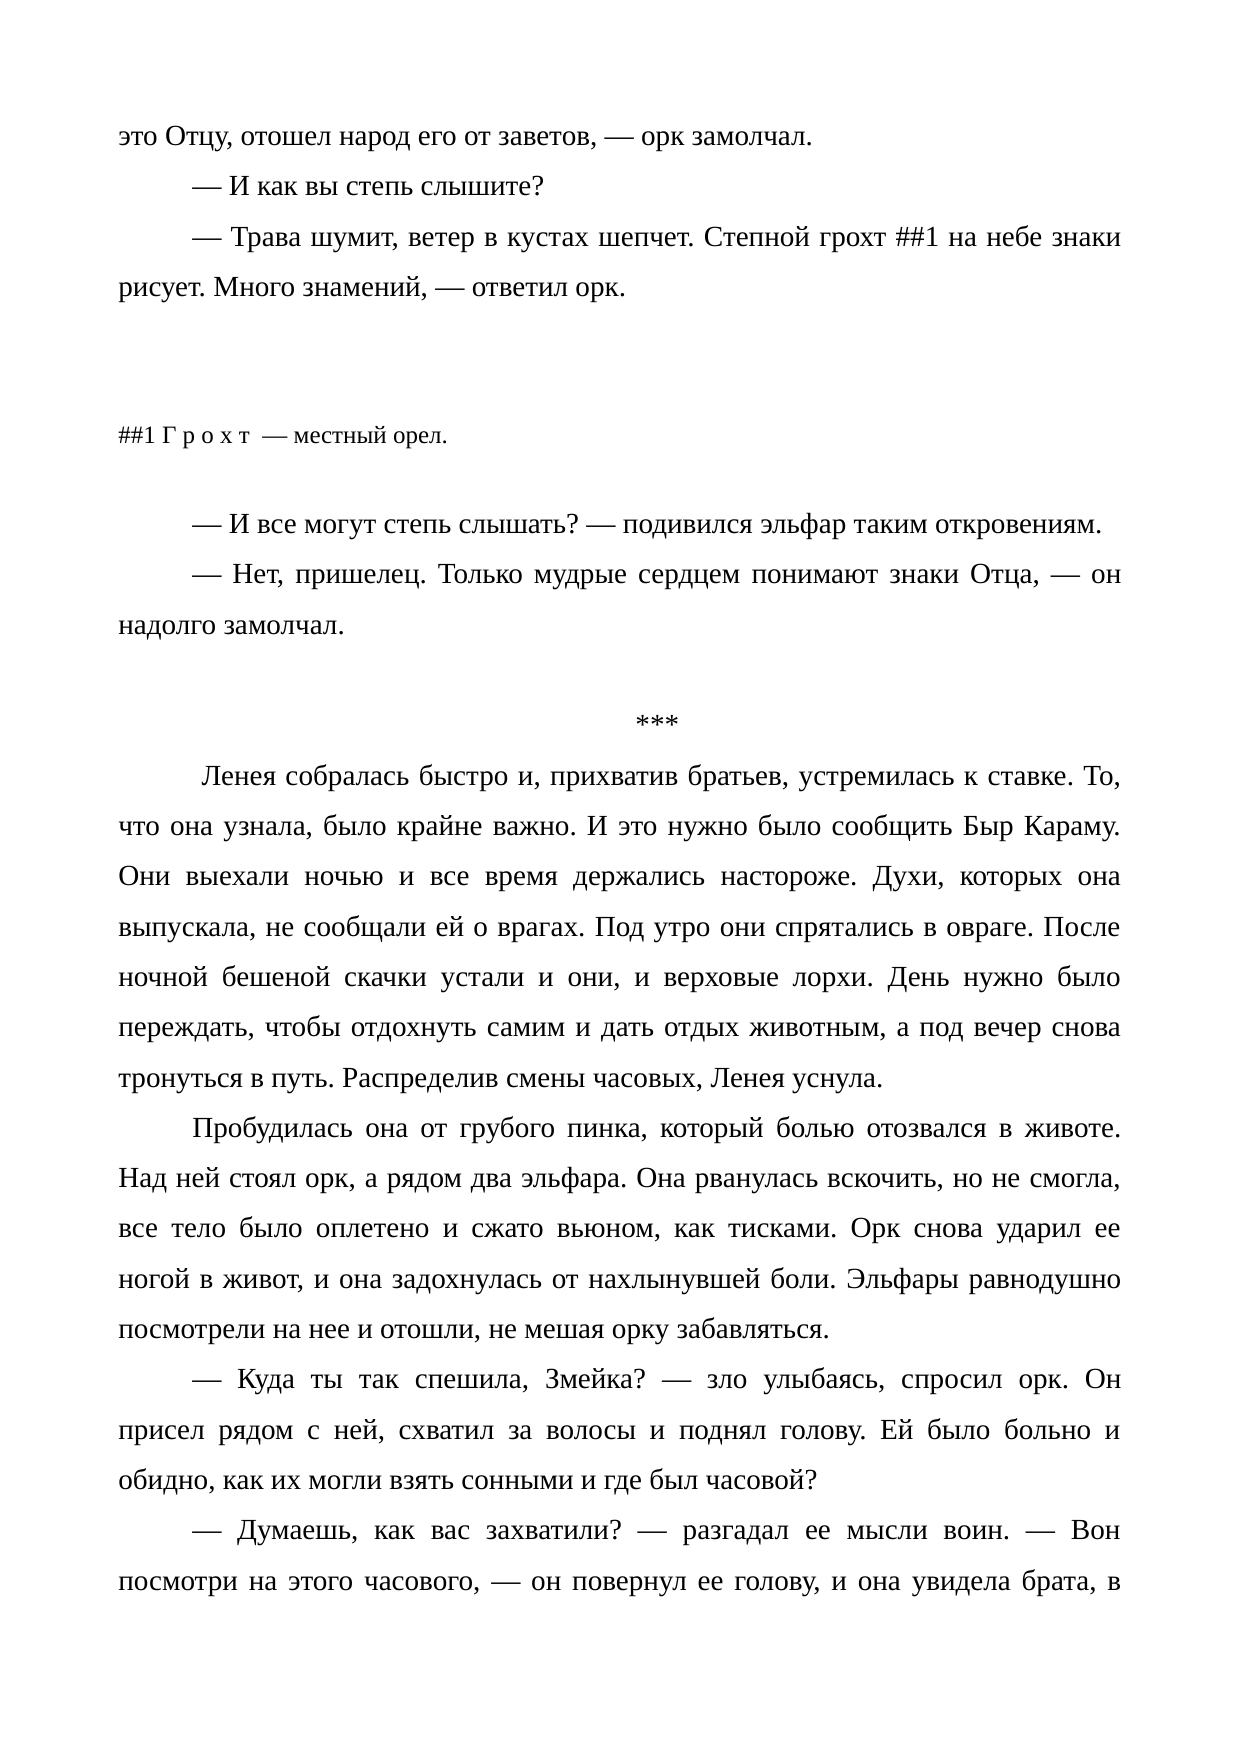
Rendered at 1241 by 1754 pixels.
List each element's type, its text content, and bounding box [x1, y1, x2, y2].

text ##1 Г р о х т — местный орел. [118, 420, 1122, 449]
text Ленея собралась быстро и, прихватив братьев, устремилась к ставке. То, что она узнала, было крайне важно. И это нужно было сообщить Быр Караму. Они выехали ночью и все время держались настороже. Духи, которых она выпускала, не сообщали ей о врагах. Под утро они спрятались в овраге. После ночной бешеной скачки устали и они, и верховые лорхи. День нужно было переждать, чтобы отдохнуть самим и дать отдых животным, а под вечер снова тронуться в путь. Распределив смены часовых, Ленея уснула. [118, 758, 1122, 1093]
text — Нет, пришелец. Только мудрые сердцем понимают знаки Отца, — он надолго замолчал. [118, 557, 1122, 640]
text — Думаешь, как вас захватили? — разгадал ее мысли воин. — Вон посмотри на этого часового, — он повернул ее голову, и она увидела брата, в [118, 1512, 1122, 1596]
text — И как вы степь слышите? [118, 168, 1122, 202]
text это Отцу, отошел народ его от заветов, — орк замолчал. [118, 118, 1122, 152]
text *** [118, 707, 1122, 741]
text — Куда ты так спешила, Змейка? — зло улыбаясь, спросил орк. Он присел рядом с ней, схватил за волосы и поднял голову. Ей было больно и обидно, как их могли взять сонными и где был часовой? [118, 1362, 1122, 1496]
text — И все могут степь слышать? — подивился эльфар таким откровениям. [118, 506, 1122, 540]
text Пробудилась она от грубого пинка, который болью отозвался в животе. Над ней стоял орк, а рядом два эльфара. Она рванулась вскочить, но не смогла, все тело было оплетено и сжато вьюном, как тисками. Орк снова ударил ее ногой в живот, и она задохнулась от нахлынувшей боли. Эльфары равнодушно посмотрели на нее и отошли, не мешая орку забавляться. [118, 1110, 1122, 1345]
text — Трава шумит, ветер в кустах шепчет. Степной грохт ##1 на небе знаки рисует. Много знамений, — ответил орк. [118, 219, 1122, 303]
